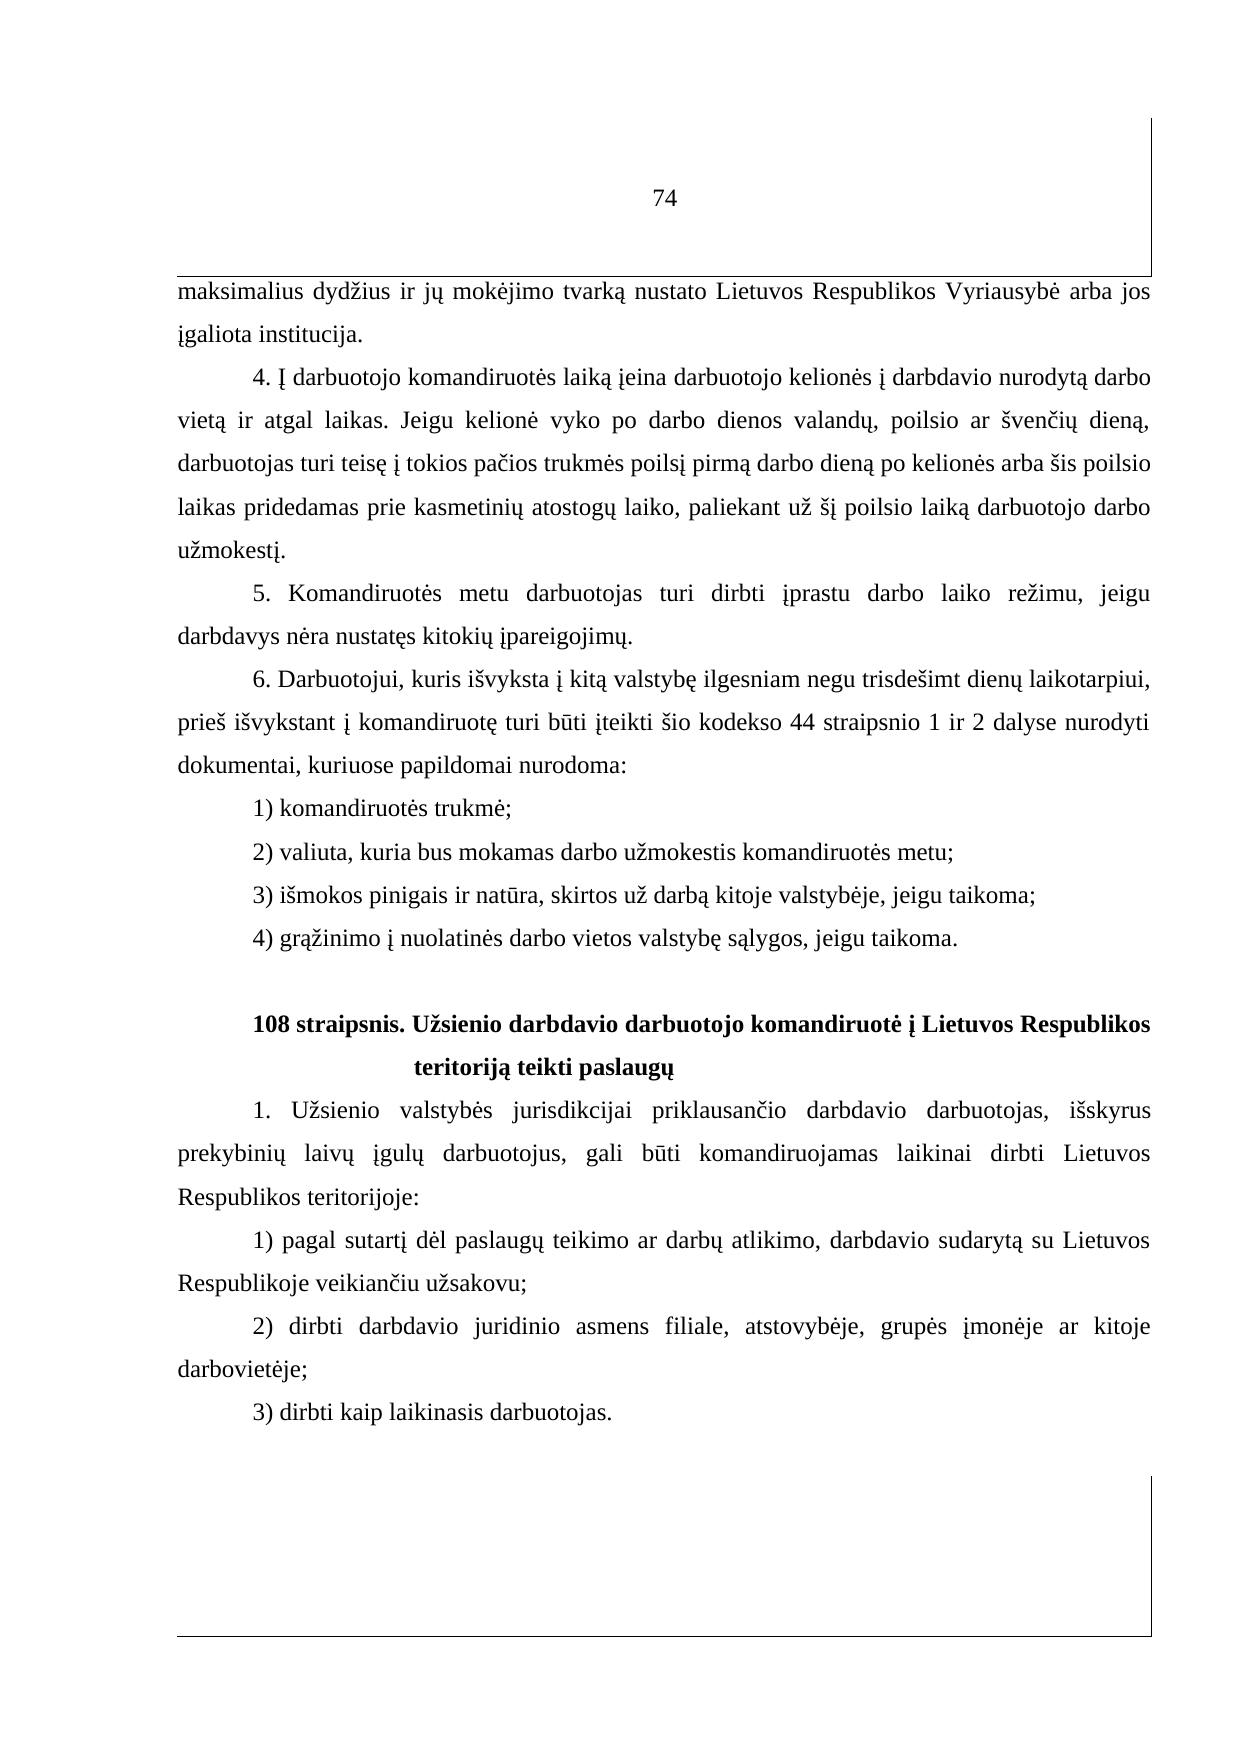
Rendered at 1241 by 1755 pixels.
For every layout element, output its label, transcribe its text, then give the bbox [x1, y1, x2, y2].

text maksimalius dydžius ir jų mokėjimo tvarką nustato Lietuvos Respublikos Vyriausybė arba jos įgaliota institucija. [177, 276, 1152, 348]
subtitle 108 straipsnis. Užsienio darbdavio darbuotojo komandiruotė į Lietuvos Respublikos teritoriją teikti paslaugų [252, 1009, 1152, 1081]
text 2) dirbti darbdavio juridinio asmens filiale, atstovybėje, grupės įmonėje ar kitoje darbovietėje; [177, 1311, 1152, 1383]
text 5. Komandiruotės metu darbuotojas turi dirbti įprastu darbo laiko režimu, jeigu darbdavys nėra nustatęs kitokių įpareigojimų. [177, 578, 1152, 650]
text 3) išmokos pinigais ir natūra, skirtos už darbą kitoje valstybėje, jeigu taikoma; [177, 880, 1152, 908]
text 2) valiuta, kuria bus mokamas darbo užmokestis komandiruotės metu; [177, 837, 1152, 865]
text 1) pagal sutartį dėl paslaugų teikimo ar darbų atlikimo, darbdavio sudarytą su Lietuvos Respublikoje veikiančiu užsakovu; [177, 1225, 1152, 1297]
text 1) komandiruotės trukmė; [177, 793, 1152, 822]
text 1. Užsienio valstybės jurisdikcijai priklausančio darbdavio darbuotojas, išskyrus prekybinių laivų įgulų darbuotojus, gali būti komandiruojamas laikinai dirbti Lietuvos Respublikos teritorijoje: [177, 1095, 1152, 1210]
text 4) grąžinimo į nuolatinės darbo vietos valstybę sąlygos, jeigu taikoma. [177, 923, 1152, 952]
text 6. Darbuotojui, kuris išvyksta į kitą valstybę ilgesniam negu trisdešimt dienų laikotarpiui, prieš išvykstant į komandiruotę turi būti įteikti šio kodekso 44 straipsnio 1 ir 2 dalyse nurodyti dokumentai, kuriuose papildomai nurodoma: [177, 664, 1152, 779]
text 3) dirbti kaip laikinasis darbuotojas. [177, 1397, 1152, 1426]
text 4. Į darbuotojo komandiruotės laiką įeina darbuotojo kelionės į darbdavio nurodytą darbo vietą ir atgal laikas. Jeigu kelionė vyko po darbo dienos valandų, poilsio ar švenčių dieną, darbuotojas turi teisę į tokios pačios trukmės poilsį pirmą darbo dieną po kelionės arba šis poilsio laikas pridedamas prie kasmetinių atostogų laiko, paliekant už šį poilsio laiką darbuotojo darbo užmokestį. [177, 362, 1152, 563]
